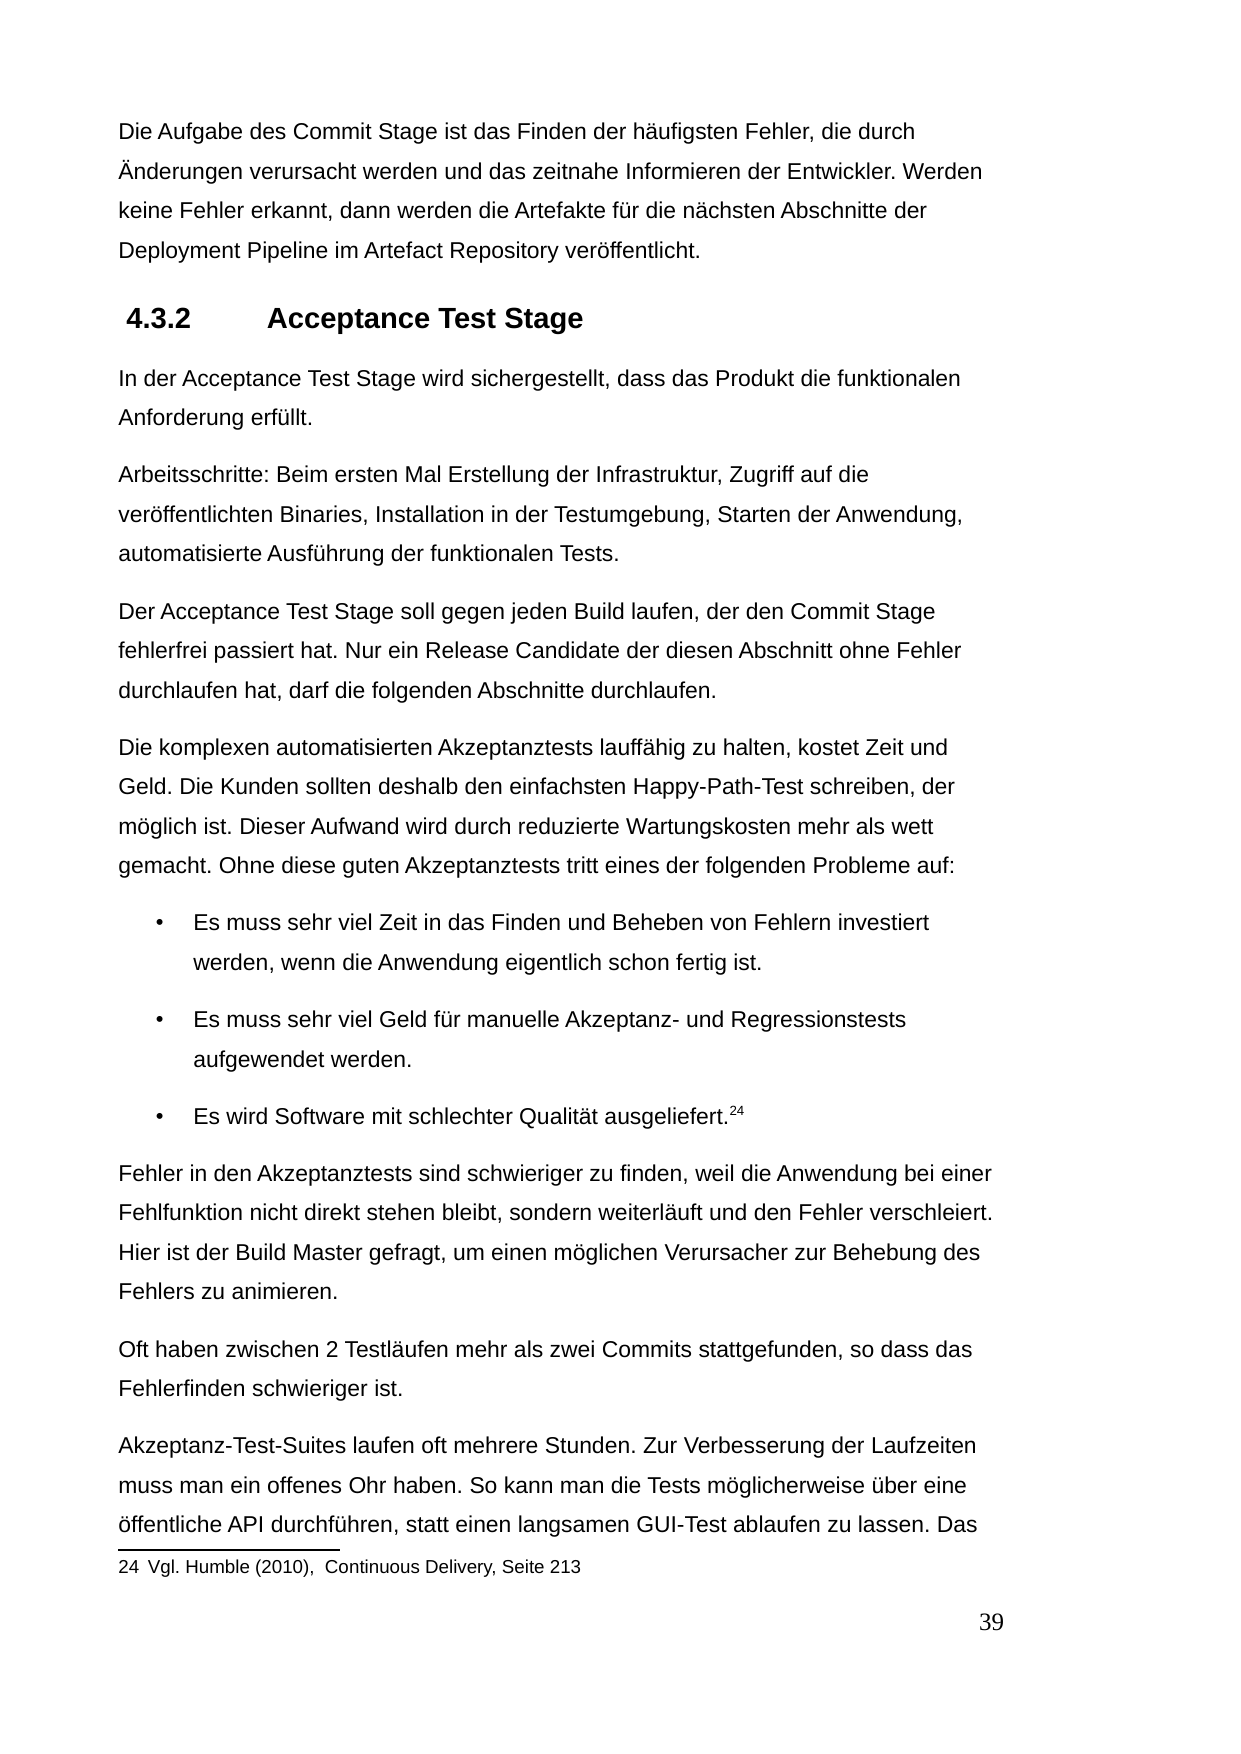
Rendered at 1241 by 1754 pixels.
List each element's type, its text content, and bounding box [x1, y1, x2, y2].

list Vgl. Humble (2010), Continuous Delivery, Seite 213 [118, 1556, 1004, 1578]
text Fehler in den Akzeptanztests sind schwieriger zu finden, weil die Anwendung bei einer Fehlfunktion nicht direkt stehen bleibt, sondern weiterläuft und den Fehler verschleiert. Hier ist der Build Master gefragt, um einen möglichen Verursacher zur Behebung des Fehlers zu animieren. [118, 1160, 1004, 1305]
text Der Acceptance Test Stage soll gegen jeden Build laufen, der den Commit Stage fehlerfrei passiert hat. Nur ein Release Candidate der diesen Abschnitt ohne Fehler durchlaufen hat, darf die folgenden Abschnitte durchlaufen. [118, 598, 1004, 703]
subtitle Acceptance Test Stage [118, 301, 1004, 334]
list Es muss sehr viel Zeit in das Finden und Beheben von Fehlern investiert werden, wenn die Anwendung eigentlich schon fertig ist. [156, 909, 1004, 975]
text Oft haben zwischen 2 Testläufen mehr als zwei Commits stattgefunden, so dass das Fehlerfinden schwieriger ist. [118, 1336, 1004, 1401]
text Die komplexen automatisierten Akzeptanztests lauffähig zu halten, kostet Zeit und Geld. Die Kunden sollten deshalb den einfachsten Happy-Path-Test schreiben, der möglich ist. Dieser Aufwand wird durch reduzierte Wartungskosten mehr als wett gemacht. Ohne diese guten Akzeptanztests tritt eines der folgenden Probleme auf: [118, 734, 1004, 878]
text In der Acceptance Test Stage wird sichergestellt, dass das Produkt die funktionalen Anforderung erfüllt. [118, 365, 1004, 431]
text Arbeitsschritte: Beim ersten Mal Erstellung der Infrastruktur, Zugriff auf die veröffentlichten Binaries, Installation in der Testumgebung, Starten der Anwendung, automatisierte Ausführung der funktionalen Tests. [118, 461, 1004, 567]
text Akzeptanz-Test-Suites laufen oft mehrere Stunden. Zur Verbesserung der Laufzeiten muss man ein offenes Ohr haben. So kann man die Tests möglicherweise über eine öffentliche API durchführen, statt einen langsamen GUI-Test ablaufen zu lassen. Das [118, 1432, 1004, 1537]
text Die Aufgabe des Commit Stage ist das Finden der häufigsten Fehler, die durch Änderungen verursacht werden und das zeitnahe Informieren der Entwickler. Werden keine Fehler erkannt, dann werden die Artefakte für die nächsten Abschnitte der Deployment Pipeline im Artefact Repository veröffentlicht. [118, 118, 1004, 263]
list Es muss sehr viel Geld für manuelle Akzeptanz- und Regressionstests aufgewendet werden. [156, 1006, 1004, 1072]
list Es wird Software mit schlechter Qualität ausgeliefert. [156, 1103, 1004, 1129]
